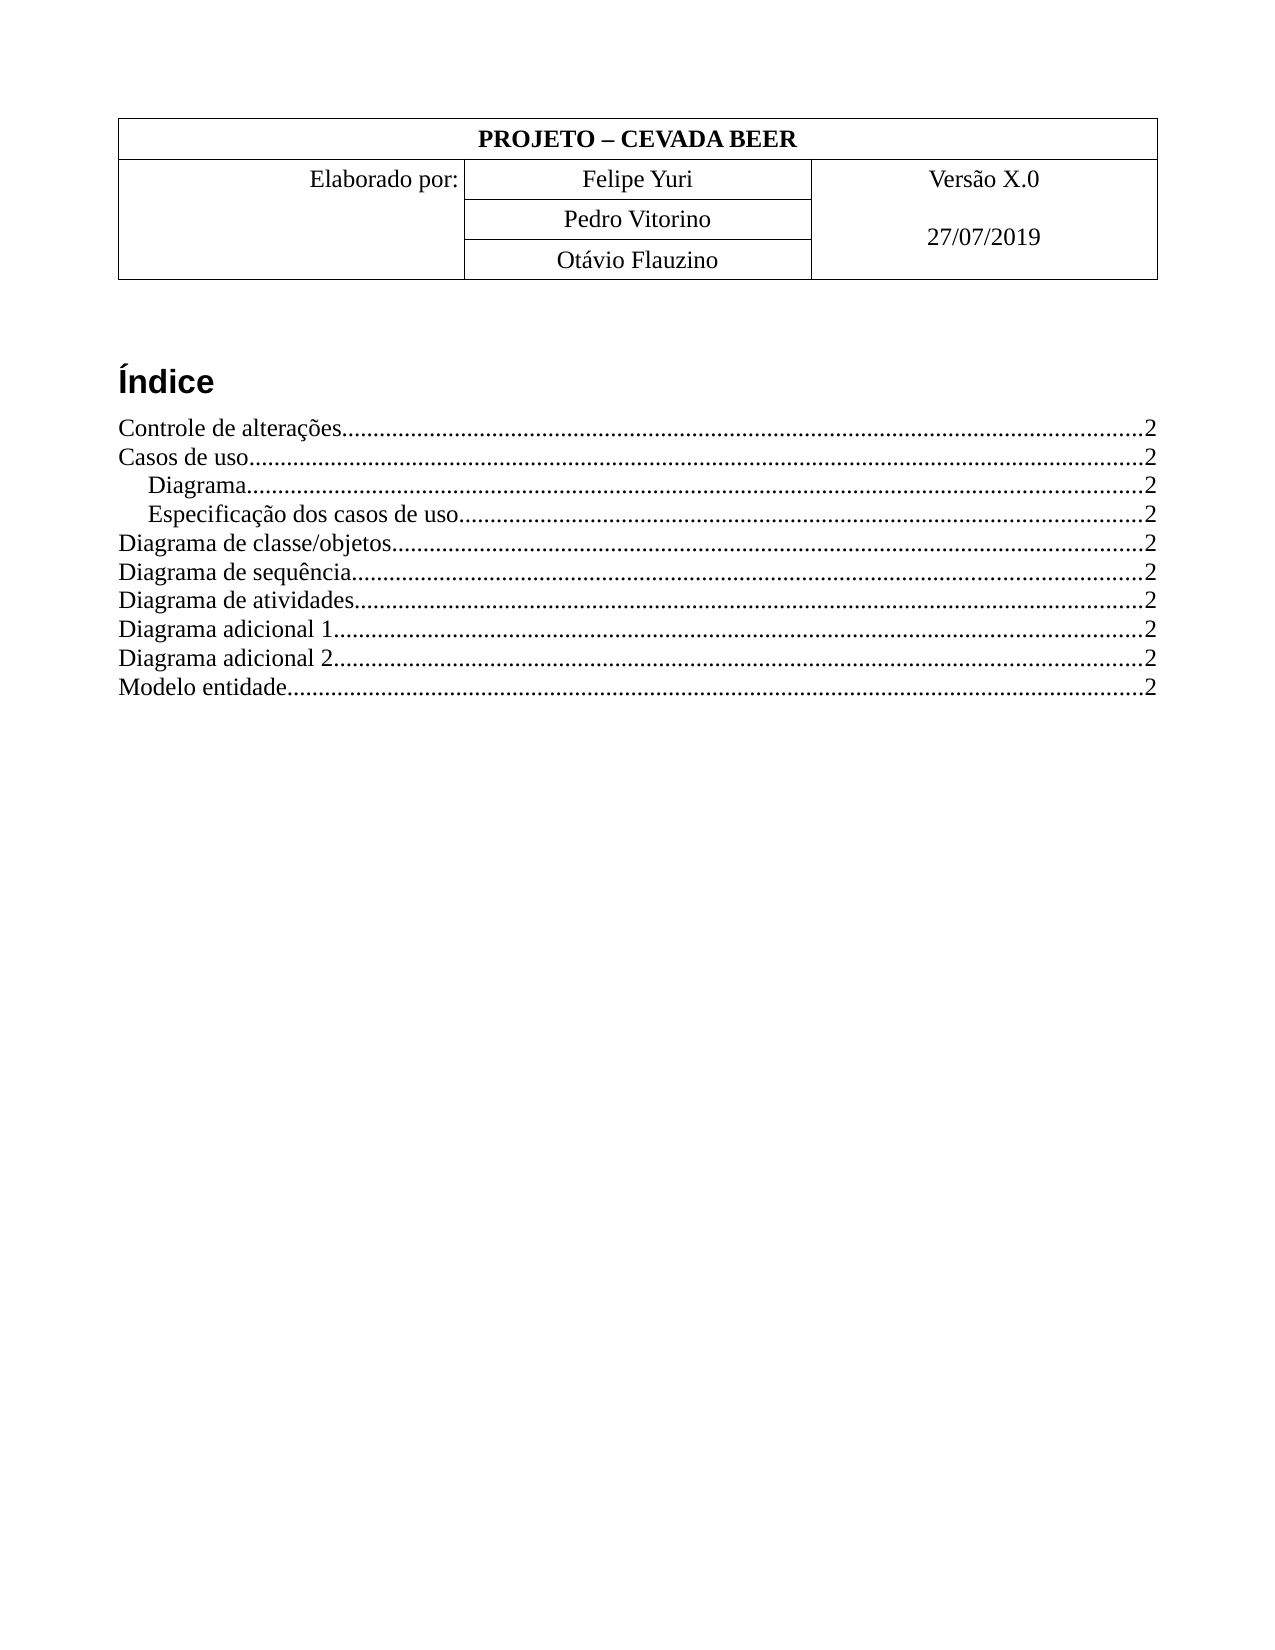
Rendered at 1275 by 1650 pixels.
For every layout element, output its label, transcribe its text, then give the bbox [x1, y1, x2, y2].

text Controle de alterações 2 [118, 413, 1157, 442]
text Diagrama 2 [148, 470, 1157, 499]
subtitle Índice [118, 362, 1157, 400]
table_cell Versão X.0 27/07/2019 [812, 160, 1157, 279]
text Especificação dos casos de uso 2 [148, 499, 1157, 528]
text Diagrama de atividades 2 [118, 585, 1157, 614]
text Modelo entidade 2 [118, 672, 1157, 700]
text Diagrama de sequência 2 [118, 557, 1157, 585]
table_cell Pedro Vitorino [465, 200, 811, 239]
table_header PROJETO – CEVADA BEER [119, 119, 1157, 158]
table_cell Felipe Yuri [465, 160, 811, 199]
table_cell Otávio Flauzino [465, 240, 811, 279]
text Casos de uso 2 [118, 442, 1157, 470]
text Diagrama de classe/objetos 2 [118, 528, 1157, 557]
text Diagrama adicional 1 2 [118, 614, 1157, 643]
text Diagrama adicional 2 2 [118, 643, 1157, 672]
table_cell Elaborado por: [119, 160, 464, 279]
